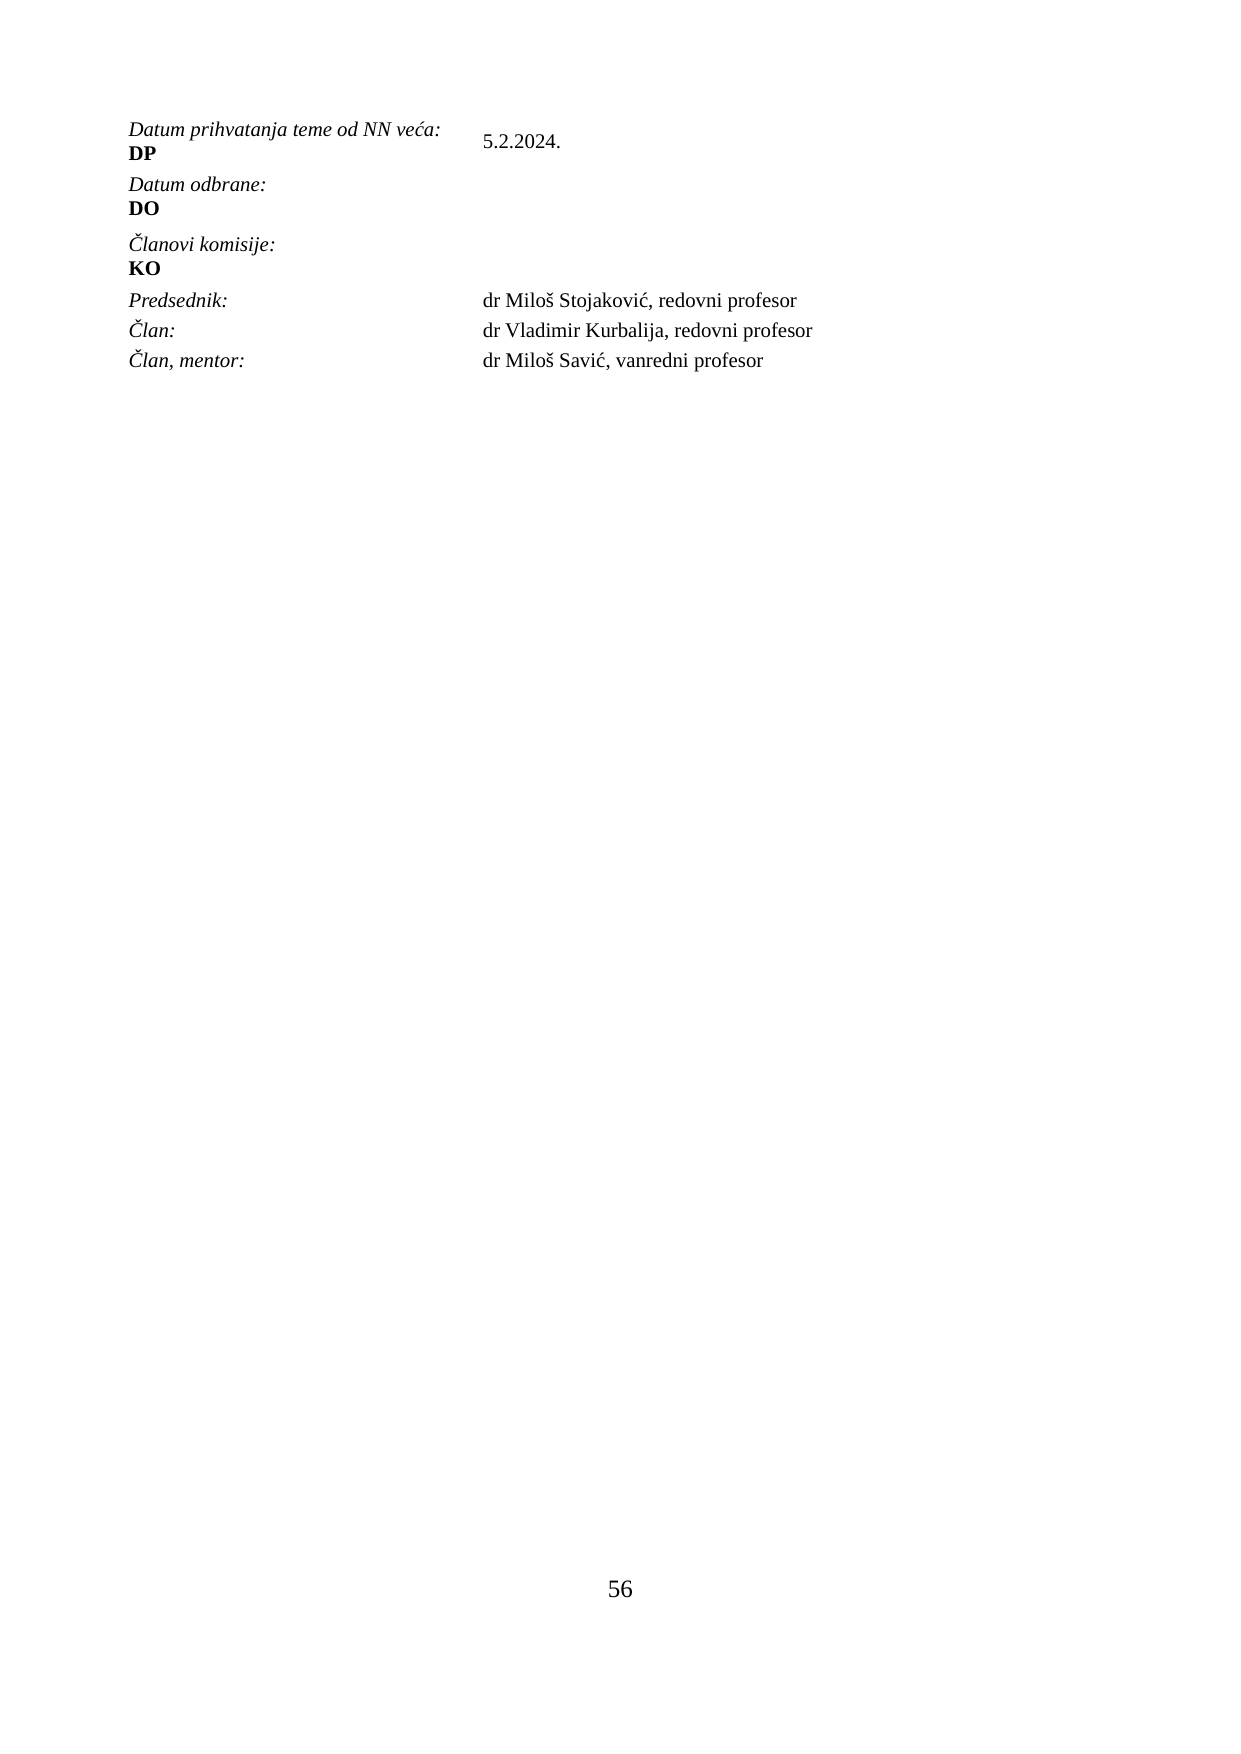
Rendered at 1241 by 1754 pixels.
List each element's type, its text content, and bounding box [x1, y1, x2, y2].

table_cell dr Miloš Stojaković, redovni profesor [471, 286, 1129, 315]
table_cell Član, mentor: [117, 345, 471, 375]
table_cell Članovi komisije: KO [117, 226, 471, 286]
table_cell Član: [117, 315, 471, 345]
table_cell Datum prihvatanja teme od NN veća: DP [117, 117, 471, 165]
table_cell 5.2.2024. [471, 117, 1129, 165]
table_cell [471, 226, 1129, 286]
table_cell dr Miloš Savić, vanredni profesor [471, 345, 1129, 375]
table_cell [471, 165, 1129, 226]
table_cell Datum odbrane: DO [117, 165, 471, 226]
table_cell Predsednik: [117, 286, 471, 315]
table_cell dr Vladimir Kurbalija, redovni profesor [471, 315, 1129, 345]
